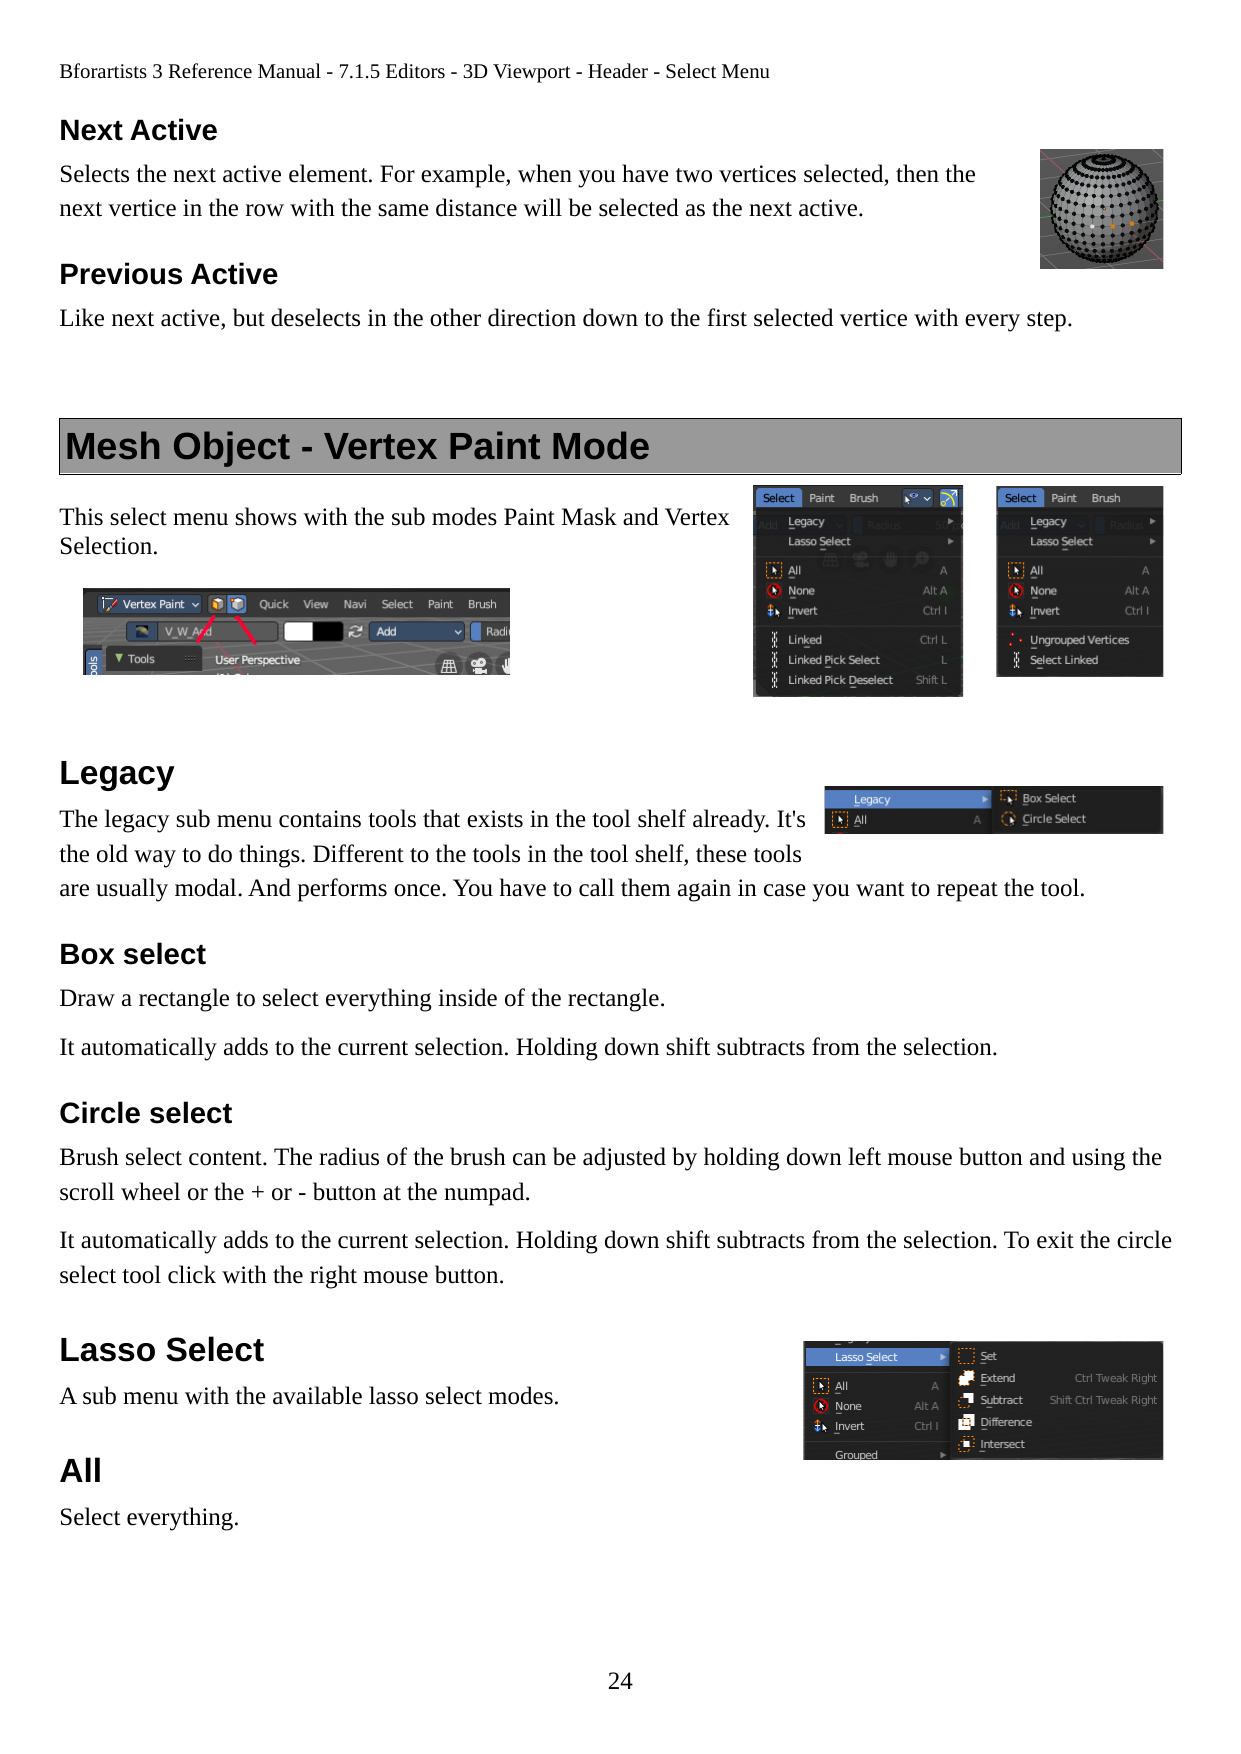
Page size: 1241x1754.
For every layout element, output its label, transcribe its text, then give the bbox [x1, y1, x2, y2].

table_header Mesh Object - Vertex Paint Mode [60, 419, 1181, 473]
subtitle Legacy [59, 753, 1181, 792]
subtitle Circle select [59, 1096, 1181, 1129]
picture [803, 1341, 1164, 1460]
text Brush select content. The radius of the brush can be adjusted by holding down left mouse button and using the scroll wheel or the + or - button at the numpad. [59, 1142, 1181, 1205]
subtitle Lasso Select [59, 1330, 1181, 1369]
text Selects the next active element. For example, when you have two vertices selected, then the next vertice in the row with the same distance will be selected as the next active. [59, 159, 1040, 222]
picture [1040, 149, 1164, 269]
text [964, 502, 996, 560]
text Select everything. [59, 1502, 1181, 1531]
text Draw a rectangle to select everything inside of the rectangle. [59, 983, 1181, 1012]
subtitle All [59, 1451, 1181, 1490]
picture [753, 485, 964, 697]
text It automatically adds to the current selection. Holding down shift subtracts from the selection. To exit the circle select tool click with the right mouse button. [59, 1226, 1181, 1289]
text This select menu shows with the sub modes Paint Mask and Vertex Selection. [59, 502, 753, 560]
text A sub menu with the available lasso select modes. [59, 1381, 803, 1410]
picture [83, 588, 510, 675]
subtitle Next Active [59, 113, 1181, 146]
picture [824, 786, 1164, 834]
text The legacy sub menu contains tools that exists in the tool shelf already. It's the old way to do things. Different to the tools in the tool shelf, these tools are usually modal. And performs once. You have to call them again in case you want to repeat the tool. [59, 804, 1181, 902]
subtitle Box select [59, 937, 1181, 971]
subtitle Previous Active [59, 257, 1181, 291]
text It automatically adds to the current selection. Holding down shift subtracts from the selection. [59, 1032, 1181, 1061]
text Like next active, but deselects in the other direction down to the first selected vertice with every step. [59, 303, 1181, 332]
picture [996, 486, 1164, 677]
